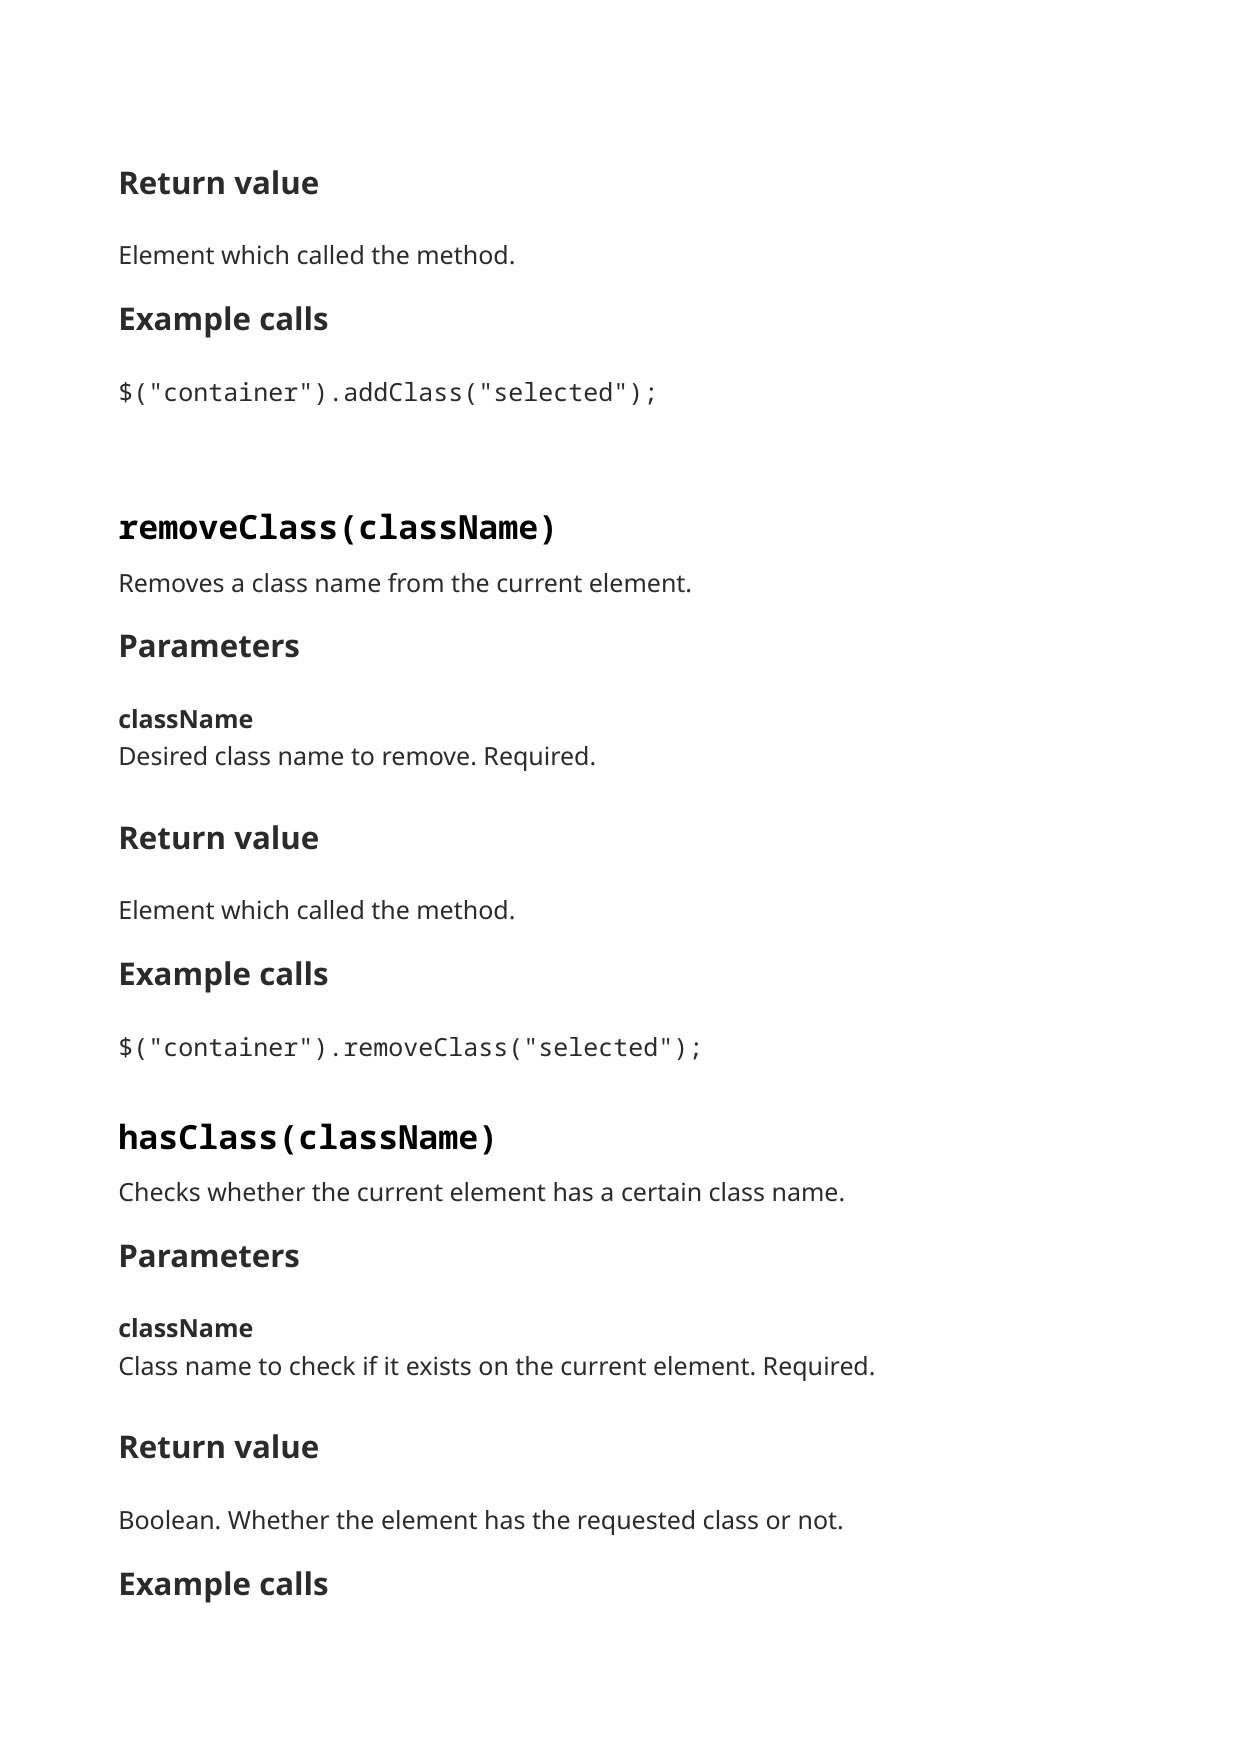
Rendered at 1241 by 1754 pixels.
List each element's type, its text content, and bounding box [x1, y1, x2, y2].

text Example calls [118, 952, 1122, 995]
text Parameters [118, 624, 1122, 667]
text Example calls [118, 297, 1122, 340]
subtitle removeClass(className) [118, 458, 1122, 549]
text Desired class name to remove. Required. [118, 736, 1122, 773]
text Return value [118, 1383, 1122, 1468]
text Checks whether the current element has a certain class name. [118, 1171, 1122, 1209]
text Element which called the method. [118, 234, 1122, 272]
text $("container").removeClass("selected"); [118, 1026, 1122, 1063]
text className [118, 698, 1122, 736]
text Boolean. Whether the element has the requested class or not. [118, 1499, 1122, 1537]
text className [118, 1308, 1122, 1345]
text Element which called the method. [118, 889, 1122, 927]
text Return value [118, 118, 1122, 203]
text Example calls [118, 1562, 1122, 1604]
text Removes a class name from the current element. [118, 562, 1122, 599]
text Class name to check if it exists on the current element. Required. [118, 1345, 1122, 1383]
text Return value [118, 773, 1122, 858]
subtitle hasClass(className) [118, 1113, 1122, 1159]
text $("container").addClass("selected"); [118, 371, 1122, 408]
text Parameters [118, 1234, 1122, 1276]
